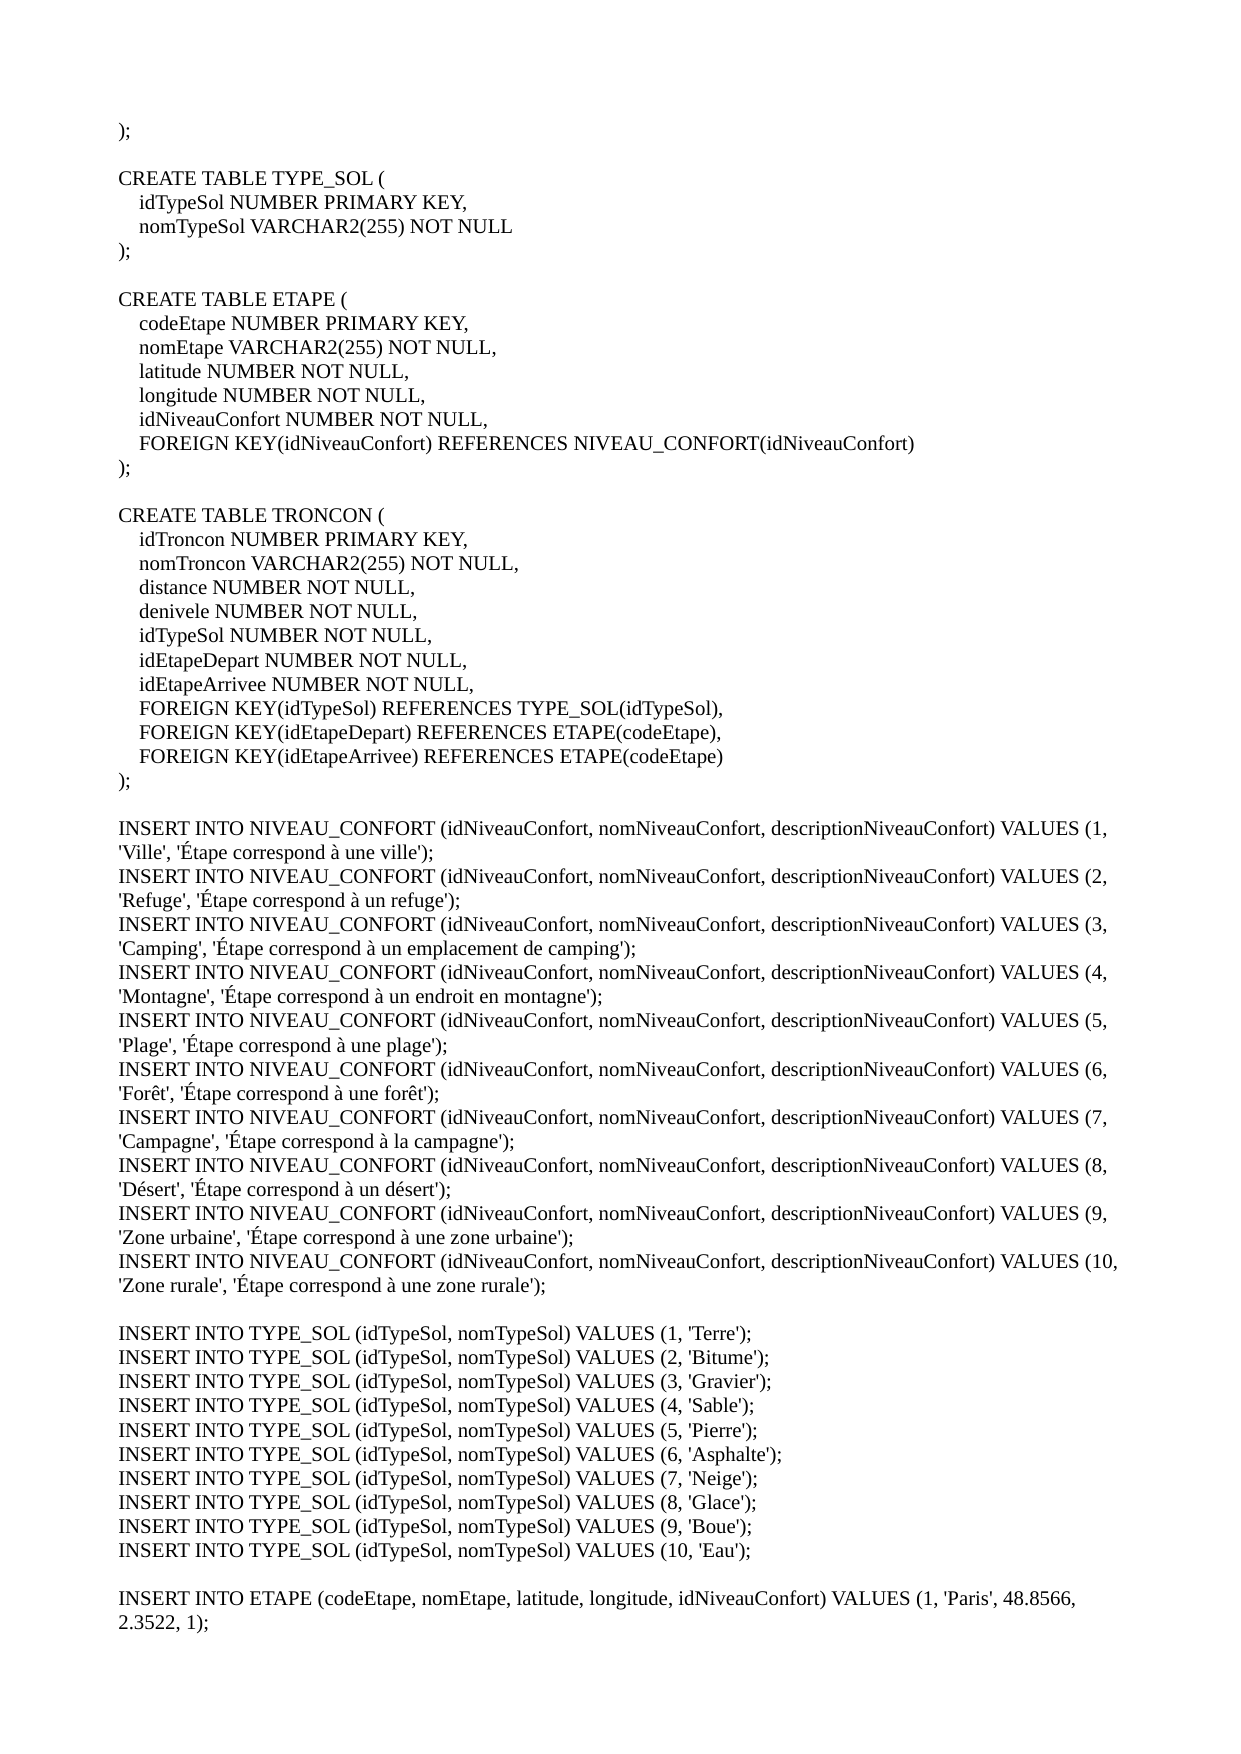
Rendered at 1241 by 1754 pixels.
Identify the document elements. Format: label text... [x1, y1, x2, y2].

text distance NUMBER NOT NULL, [118, 575, 1122, 599]
text INSERT INTO NIVEAU_CONFORT (idNiveauConfort, nomNiveauConfort, descriptionNiveauConfort) VALUES (6, 'Forêt', 'Étape correspond à une forêt'); [118, 1057, 1122, 1105]
text INSERT INTO TYPE_SOL (idTypeSol, nomTypeSol) VALUES (9, 'Boue'); [118, 1514, 1122, 1538]
text FOREIGN KEY(idEtapeDepart) REFERENCES ETAPE(codeEtape), [118, 720, 1122, 744]
text INSERT INTO NIVEAU_CONFORT (idNiveauConfort, nomNiveauConfort, descriptionNiveauConfort) VALUES (3, 'Camping', 'Étape correspond à un emplacement de camping'); [118, 912, 1122, 960]
text INSERT INTO NIVEAU_CONFORT (idNiveauConfort, nomNiveauConfort, descriptionNiveauConfort) VALUES (1, 'Ville', 'Étape correspond à une ville'); [118, 816, 1122, 864]
text INSERT INTO NIVEAU_CONFORT (idNiveauConfort, nomNiveauConfort, descriptionNiveauConfort) VALUES (5, 'Plage', 'Étape correspond à une plage'); [118, 1008, 1122, 1057]
text ); [118, 455, 1122, 479]
text CREATE TABLE TYPE_SOL ( [118, 166, 1122, 190]
text INSERT INTO TYPE_SOL (idTypeSol, nomTypeSol) VALUES (8, 'Glace'); [118, 1490, 1122, 1514]
text INSERT INTO NIVEAU_CONFORT (idNiveauConfort, nomNiveauConfort, descriptionNiveauConfort) VALUES (9, 'Zone urbaine', 'Étape correspond à une zone urbaine'); [118, 1201, 1122, 1249]
text denivele NUMBER NOT NULL, [118, 599, 1122, 623]
text idEtapeDepart NUMBER NOT NULL, [118, 647, 1122, 672]
text INSERT INTO NIVEAU_CONFORT (idNiveauConfort, nomNiveauConfort, descriptionNiveauConfort) VALUES (2, 'Refuge', 'Étape correspond à un refuge'); [118, 864, 1122, 912]
text codeEtape NUMBER PRIMARY KEY, [118, 311, 1122, 335]
text INSERT INTO ETAPE (codeEtape, nomEtape, latitude, longitude, idNiveauConfort) VALUES (1, 'Paris', 48.8566, 2.3522, 1); [118, 1586, 1122, 1634]
text INSERT INTO TYPE_SOL (idTypeSol, nomTypeSol) VALUES (1, 'Terre'); [118, 1321, 1122, 1345]
text FOREIGN KEY(idEtapeArrivee) REFERENCES ETAPE(codeEtape) [118, 744, 1122, 768]
text idEtapeArrivee NUMBER NOT NULL, [118, 672, 1122, 696]
text INSERT INTO TYPE_SOL (idTypeSol, nomTypeSol) VALUES (10, 'Eau'); [118, 1538, 1122, 1562]
text INSERT INTO TYPE_SOL (idTypeSol, nomTypeSol) VALUES (3, 'Gravier'); [118, 1369, 1122, 1393]
text INSERT INTO TYPE_SOL (idTypeSol, nomTypeSol) VALUES (7, 'Neige'); [118, 1466, 1122, 1490]
text ); [118, 768, 1122, 792]
text INSERT INTO TYPE_SOL (idTypeSol, nomTypeSol) VALUES (4, 'Sable'); [118, 1393, 1122, 1417]
text ); [118, 118, 1122, 142]
text CREATE TABLE ETAPE ( [118, 287, 1122, 311]
text CREATE TABLE TRONCON ( [118, 503, 1122, 527]
text INSERT INTO TYPE_SOL (idTypeSol, nomTypeSol) VALUES (2, 'Bitume'); [118, 1345, 1122, 1369]
text INSERT INTO TYPE_SOL (idTypeSol, nomTypeSol) VALUES (5, 'Pierre'); [118, 1417, 1122, 1442]
text idTypeSol NUMBER NOT NULL, [118, 623, 1122, 647]
text nomEtape VARCHAR2(255) NOT NULL, [118, 335, 1122, 359]
text nomTroncon VARCHAR2(255) NOT NULL, [118, 551, 1122, 575]
text nomTypeSol VARCHAR2(255) NOT NULL [118, 214, 1122, 238]
text FOREIGN KEY(idTypeSol) REFERENCES TYPE_SOL(idTypeSol), [118, 696, 1122, 720]
text ); [118, 238, 1122, 262]
text idTypeSol NUMBER PRIMARY KEY, [118, 190, 1122, 214]
text INSERT INTO NIVEAU_CONFORT (idNiveauConfort, nomNiveauConfort, descriptionNiveauConfort) VALUES (8, 'Désert', 'Étape correspond à un désert'); [118, 1153, 1122, 1201]
text latitude NUMBER NOT NULL, [118, 359, 1122, 383]
text longitude NUMBER NOT NULL, [118, 383, 1122, 407]
text idTroncon NUMBER PRIMARY KEY, [118, 527, 1122, 551]
text INSERT INTO NIVEAU_CONFORT (idNiveauConfort, nomNiveauConfort, descriptionNiveauConfort) VALUES (7, 'Campagne', 'Étape correspond à la campagne'); [118, 1105, 1122, 1153]
text INSERT INTO TYPE_SOL (idTypeSol, nomTypeSol) VALUES (6, 'Asphalte'); [118, 1442, 1122, 1466]
text INSERT INTO NIVEAU_CONFORT (idNiveauConfort, nomNiveauConfort, descriptionNiveauConfort) VALUES (10, 'Zone rurale', 'Étape correspond à une zone rurale'); [118, 1249, 1122, 1297]
text FOREIGN KEY(idNiveauConfort) REFERENCES NIVEAU_CONFORT(idNiveauConfort) [118, 431, 1122, 455]
text INSERT INTO NIVEAU_CONFORT (idNiveauConfort, nomNiveauConfort, descriptionNiveauConfort) VALUES (4, 'Montagne', 'Étape correspond à un endroit en montagne'); [118, 960, 1122, 1008]
text idNiveauConfort NUMBER NOT NULL, [118, 407, 1122, 431]
